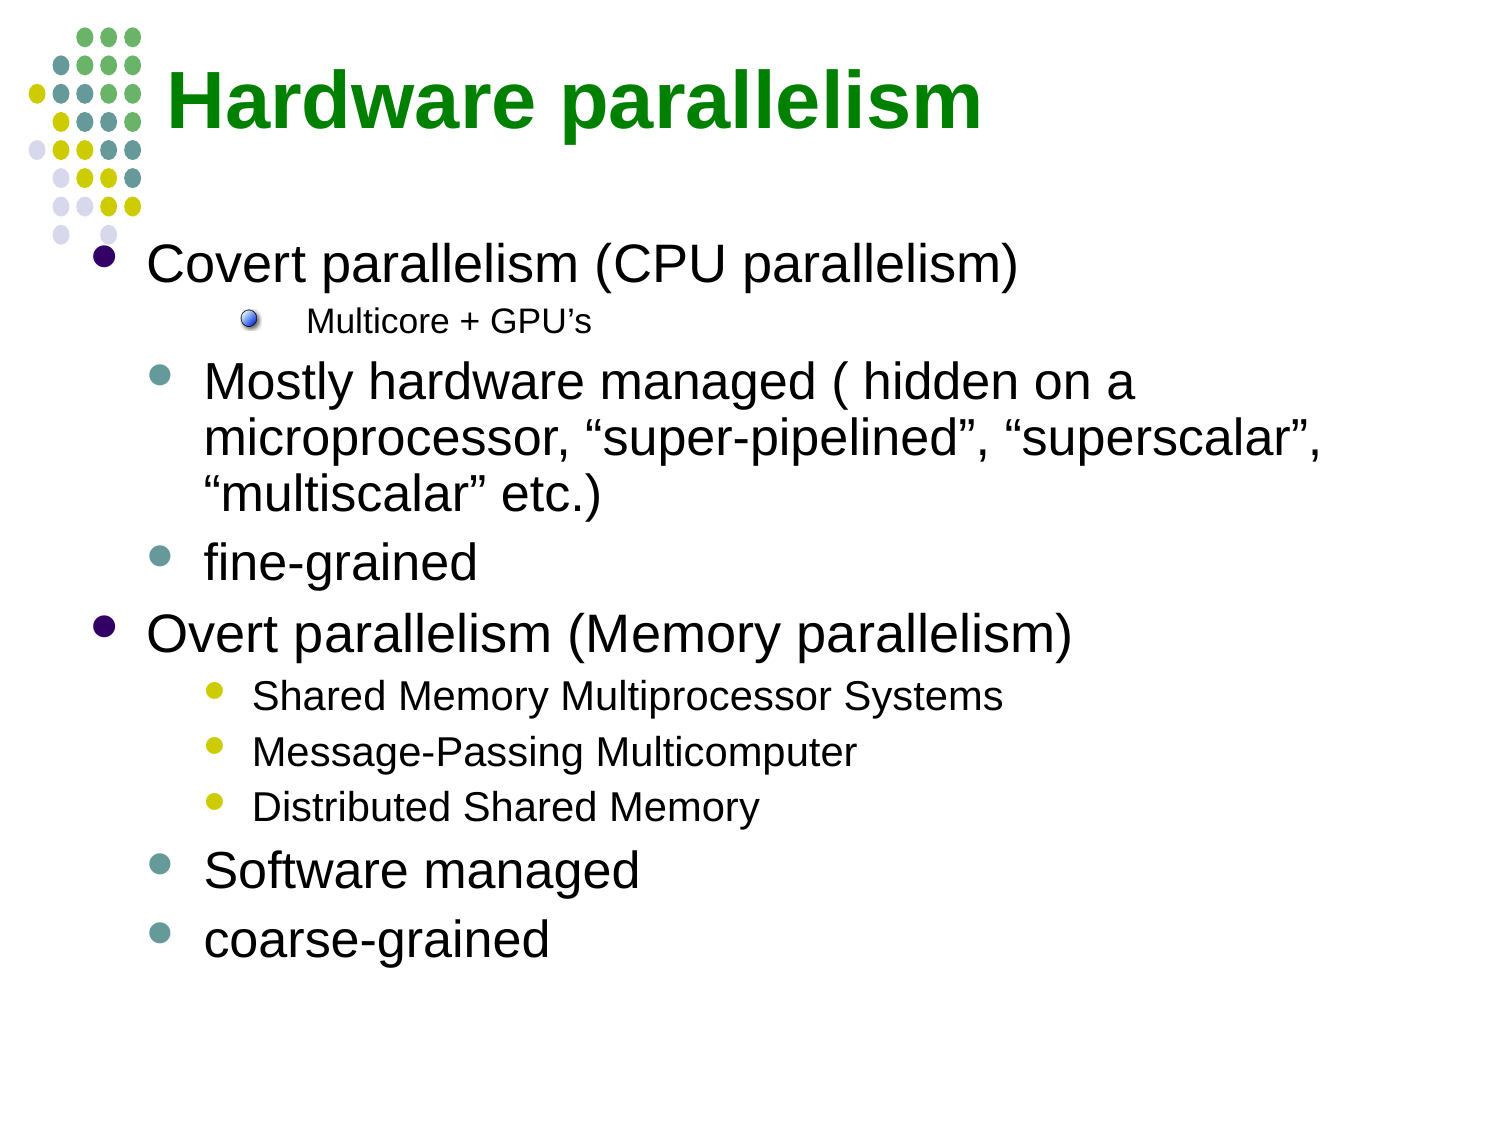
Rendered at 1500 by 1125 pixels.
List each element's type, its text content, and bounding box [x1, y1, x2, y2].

list Covert parallelism (CPU parallelism) Multicore + GPU’s Mostly hardware managed ( hidden on a microprocessor, “super-pipelined”, “superscalar”, “multiscalar” etc.) fine-grained Overt parallelism (Memory parallelism) Shared Memory Multiprocessor Systems Message-Passing Multicomputer Distributed Shared Memory Software managed coarse-grained [75, 228, 1426, 1115]
title Hardware parallelism [151, 40, 1471, 176]
